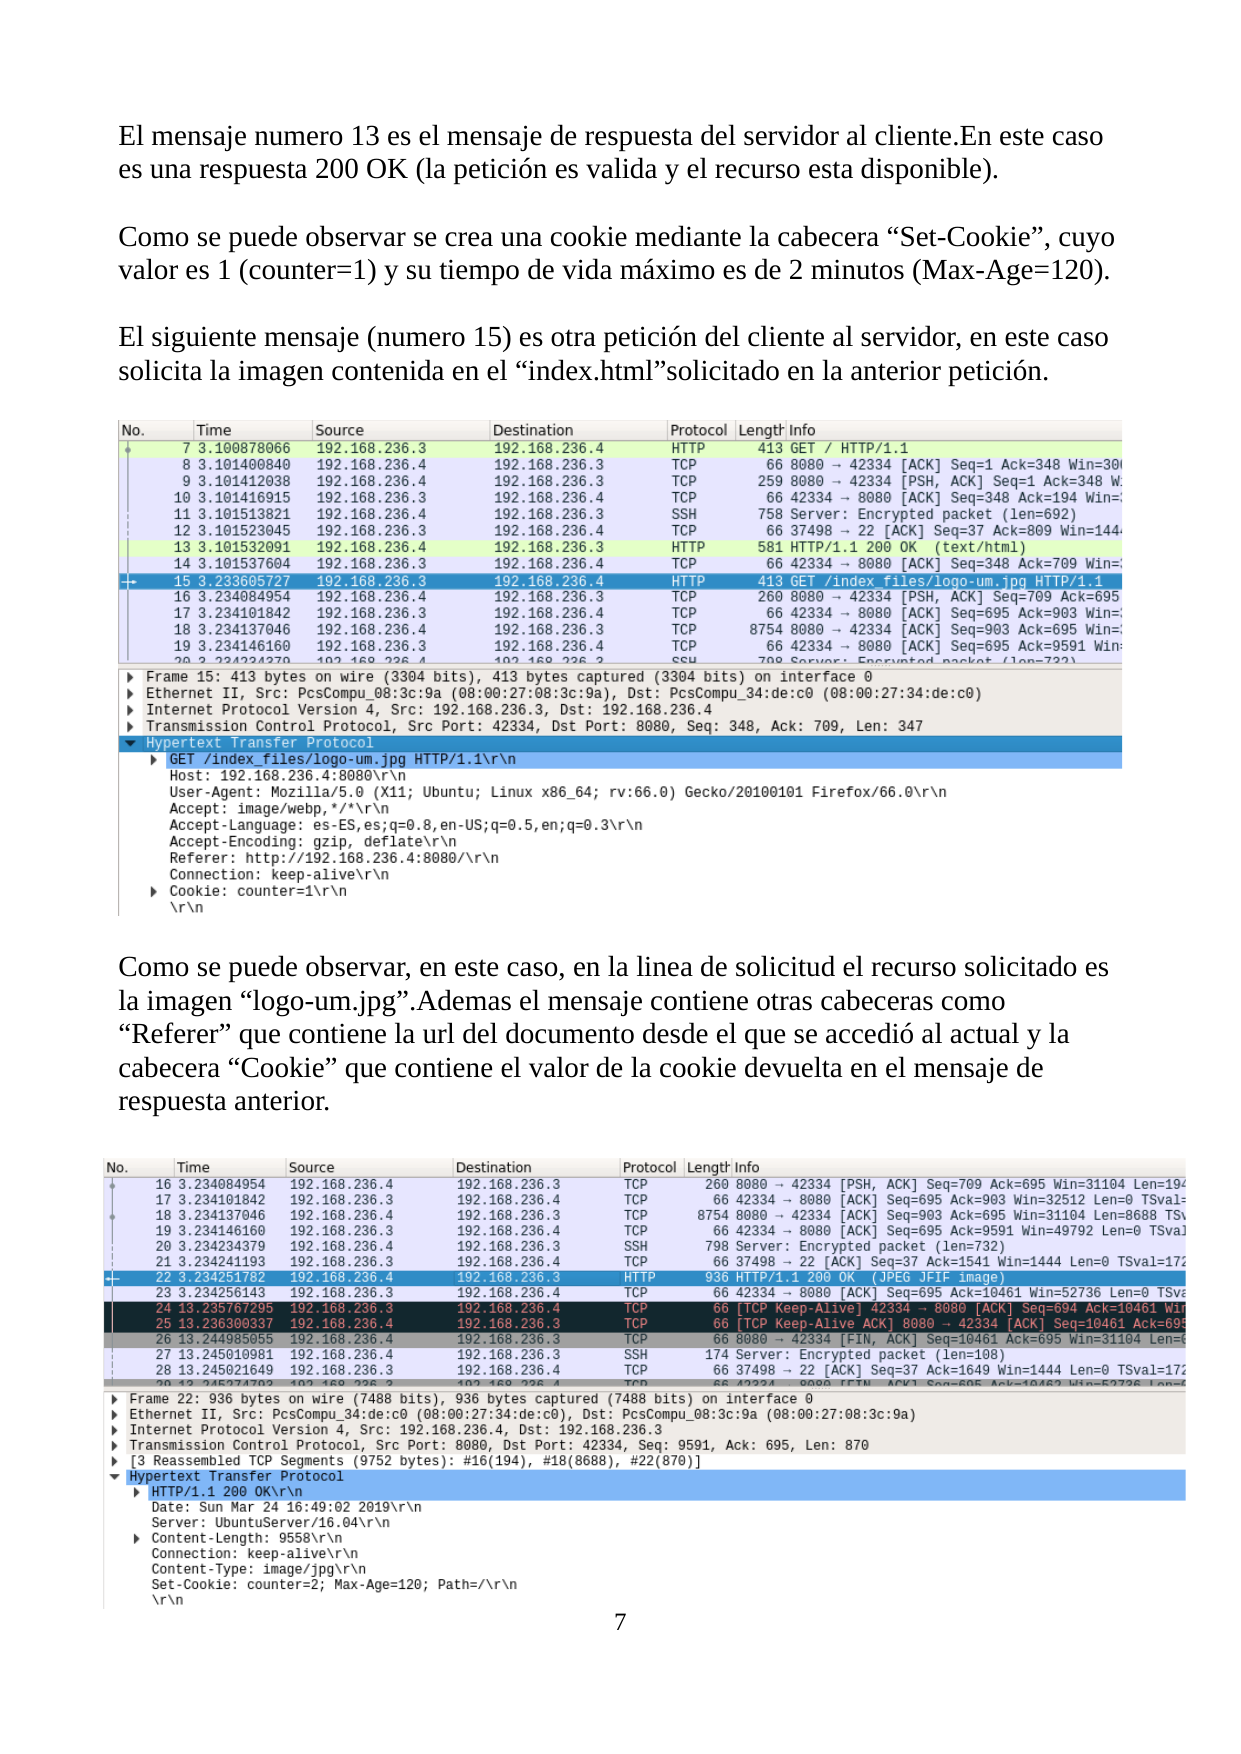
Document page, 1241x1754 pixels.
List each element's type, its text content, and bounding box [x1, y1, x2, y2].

text El siguiente mensaje (numero 15) es otra petición del cliente al servidor, en este caso solicita la imagen contenida en el “index.html”solicitado en la anterior petición. [118, 319, 1122, 386]
picture [103, 1158, 1186, 1609]
text Como se puede observar se crea una cookie mediante la cabecera “Set-Cookie”, cuyo valor es 1 (counter=1) y su tiempo de vida máximo es de 2 minutos (Max-Age=120). [118, 219, 1122, 286]
text Como se puede observar, en este caso, en la linea de solicitud el recurso solicitado es la imagen “logo-um.jpg”.Ademas el mensaje contiene otras cabeceras como “Referer” que contiene la url del documento desde el que se accedió al actual y la cabecera “Cookie” que contiene el valor de la cookie devuelta en el mensaje de respuesta anterior. [118, 949, 1122, 1117]
text El mensaje numero 13 es el mensaje de respuesta del servidor al cliente.En este caso es una respuesta 200 OK (la petición es valida y el recurso esta disponible). [118, 118, 1122, 185]
picture [118, 420, 1123, 916]
